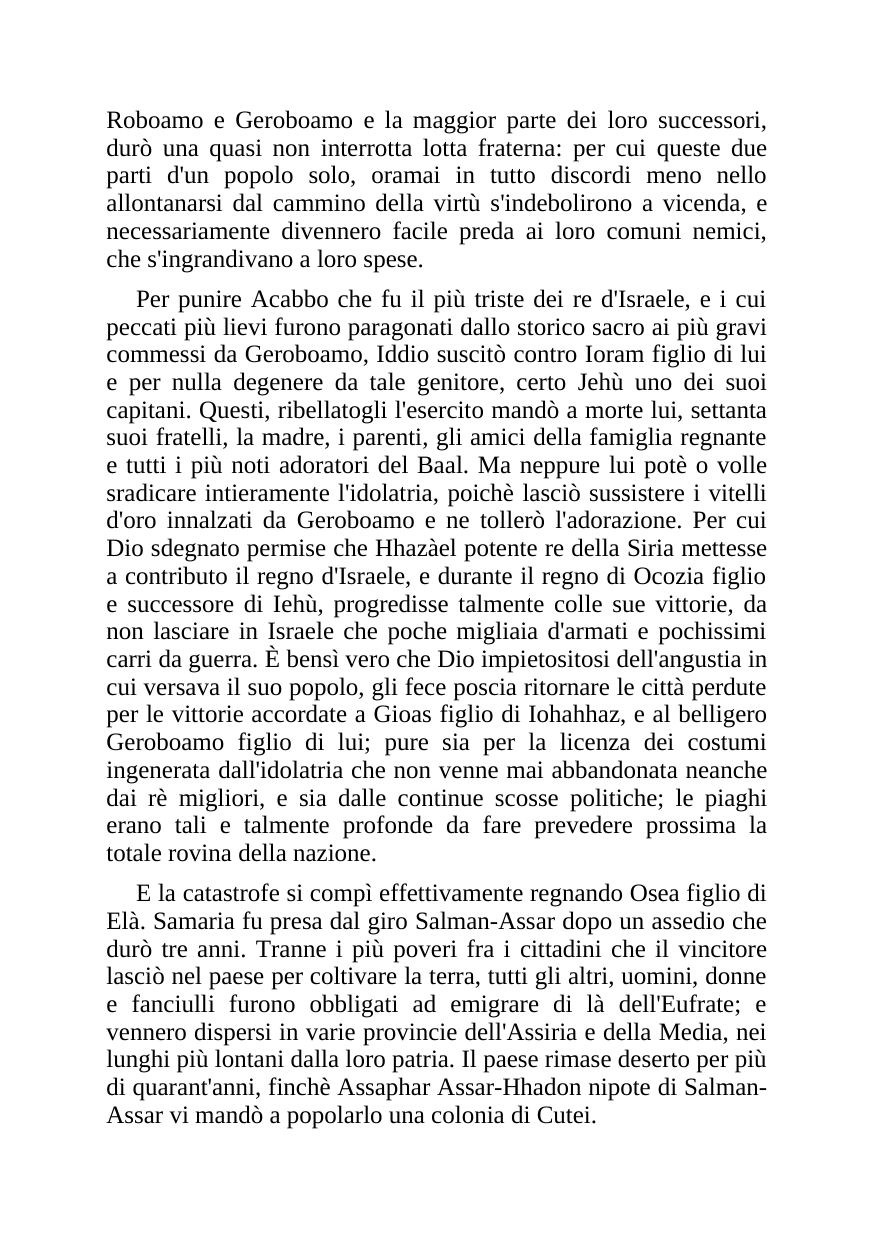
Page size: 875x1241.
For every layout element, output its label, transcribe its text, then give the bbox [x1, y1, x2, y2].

text Roboamo e Geroboamo e la maggior parte dei loro successori, durò una quasi non interrotta lotta fraterna: per cui queste due parti d'un popolo solo, oramai in tutto discordi meno nello allontanarsi dal cammino della virtù s'indebolirono a vicenda, e necessariamente divennero facile preda ai loro comuni nemici, che s'ingrandivano a loro spese. [106, 106, 768, 272]
text Per punire Acabbo che fu il più triste dei re d'Israele, e i cui peccati più lievi furono paragonati dallo storico sacro ai più gravi commessi da Geroboamo, Iddio suscitò contro Ioram figlio di lui e per nulla degenere da tale genitore, certo Jehù uno dei suoi capitani. Questi, ribellatogli l'esercito mandò a morte lui, settanta suoi fratelli, la madre, i parenti, gli amici della famiglia regnante e tutti i più noti adoratori del Baal. Ma neppure lui potè o volle sradicare intieramente l'idolatria, poichè lasciò sussistere i vitelli d'oro innalzati da Geroboamo e ne tollerò l'adorazione. Per cui Dio sdegnato permise che Hhazàel potente re della Siria mettesse a contributo il regno d'Israele, e durante il regno di Ocozia figlio e successore di Iehù, progredisse talmente colle sue vittorie, da non lasciare in Israele che poche migliaia d'armati e pochissimi carri da guerra. È bensì vero che Dio impietositosi dell'angustia in cui versava il suo popolo, gli fece poscia ritornare le città perdute per le vittorie accordate a Gioas figlio di Iohahhaz, e al belligero Geroboamo figlio di lui; pure sia per la licenza dei costumi ingenerata dall'idolatria che non venne mai abbandonata neanche dai rè migliori, e sia dalle continue scosse politiche; le piaghi erano tali e talmente profonde da fare prevedere prossima la totale rovina della nazione. [106, 285, 768, 867]
text E la catastrofe si compì effettivamente regnando Osea figlio di Elà. Samaria fu presa dal giro Salman-Assar dopo un assedio che durò tre anni. Tranne i più poveri fra i cittadini che il vincitore lasciò nel paese per coltivare la terra, tutti gli altri, uomini, donne e fanciulli furono obbligati ad emigrare di là dell'Eufrate; e vennero dispersi in varie provincie dell'Assiria e della Media, nei lunghi più lontani dalla loro patria. Il paese rimase deserto per più di quarant'anni, finchè Assaphar Assar-Hhadon nipote di Salman-Assar vi mandò a popolarlo una colonia di Cutei. [106, 879, 768, 1129]
